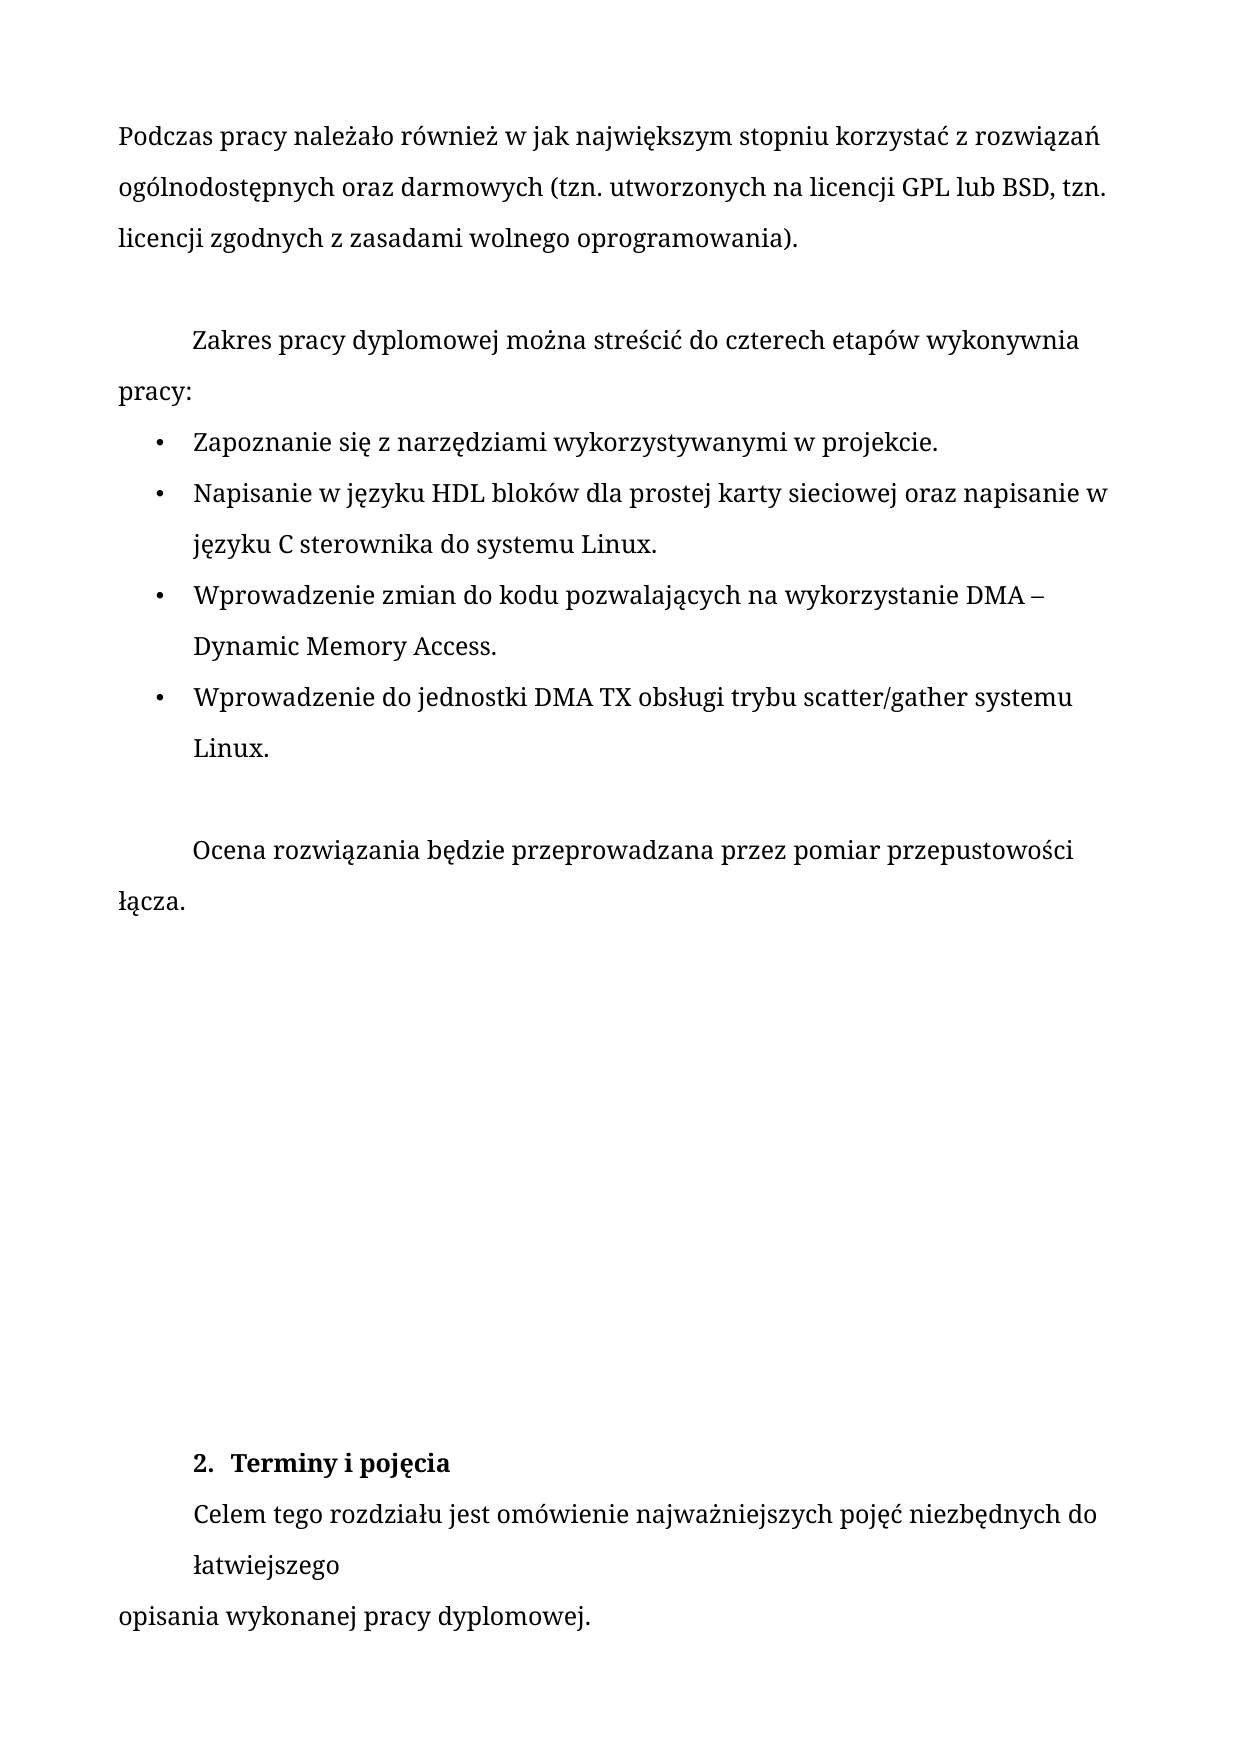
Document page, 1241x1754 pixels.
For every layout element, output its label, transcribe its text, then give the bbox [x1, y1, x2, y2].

text Podczas pracy należało również w jak największym stopniu korzystać z rozwiązań ogólnodostępnych oraz darmowych (tzn. utworzonych na licencji GPL lub BSD, tzn. licencji zgodnych z zasadami wolnego oprogramowania). [118, 118, 1122, 254]
list Zapoznanie się z narzędziami wykorzystywanymi w projekcie. [156, 424, 1122, 458]
text Ocena rozwiązania będzie przeprowadzana przez pomiar przepustowości łącza. [118, 833, 1122, 918]
list Terminy i pojęcia [193, 1445, 1122, 1479]
list Wprowadzenie do jednostki DMA TX obsługi trybu scatter/gather systemu Linux. [156, 679, 1122, 765]
list Wprowadzenie zmian do kodu pozwalających na wykorzystanie DMA – Dynamic Memory Access. [156, 577, 1122, 663]
list Napisanie w języku HDL bloków dla prostej karty sieciowej oraz napisanie w języku C sterownika do systemu Linux. [156, 475, 1122, 561]
text opisania wykonanej pracy dyplomowej. [118, 1598, 1122, 1632]
text Zakres pracy dyplomowej można streścić do czterech etapów wykonywnia pracy: [118, 271, 1122, 407]
list Celem tego rozdziału jest omówienie najważniejszych pojęć niezbędnych do łatwiejszego [156, 1496, 1122, 1581]
